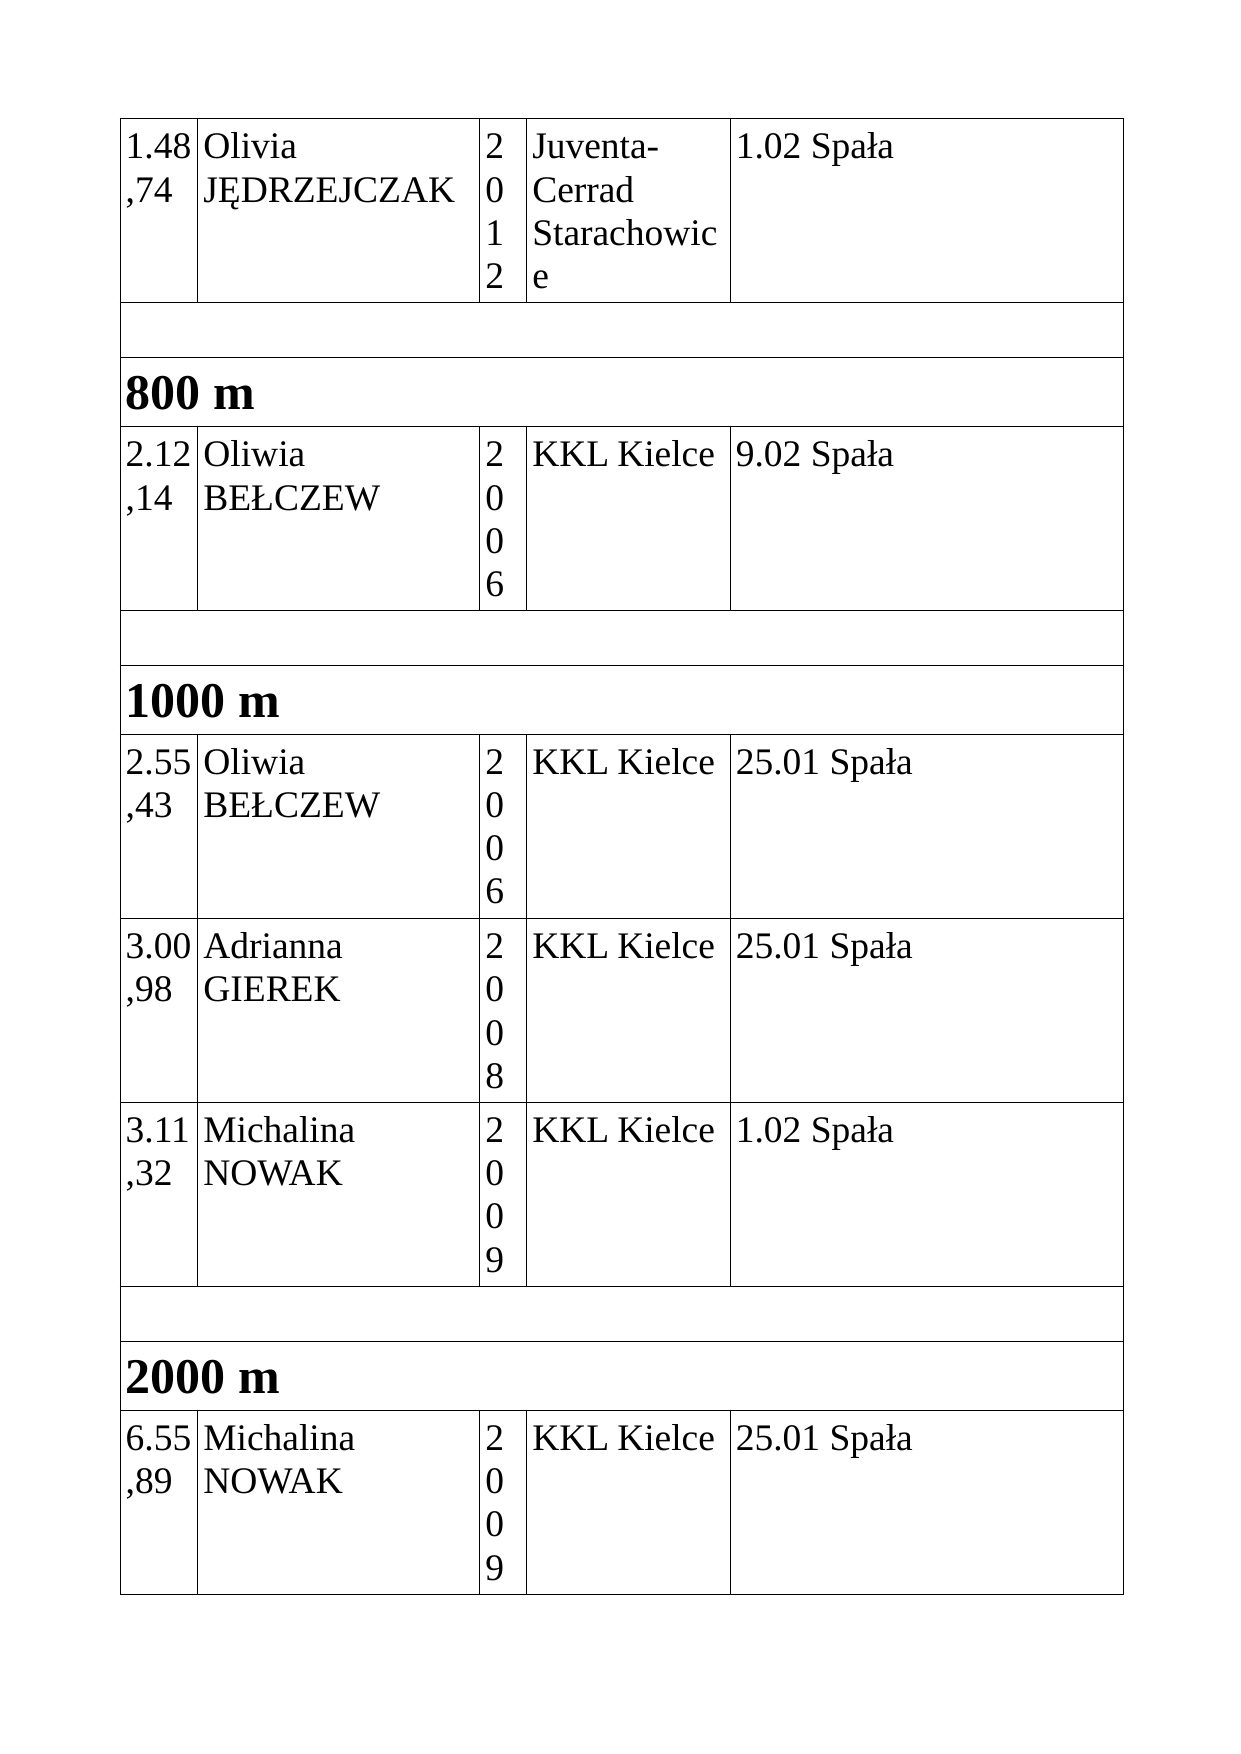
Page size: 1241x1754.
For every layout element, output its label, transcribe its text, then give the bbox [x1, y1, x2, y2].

table_cell KKL Kielce [527, 919, 730, 1102]
table_cell Olivia JĘDRZEJCZAK [198, 119, 479, 302]
table_cell 2006 [480, 427, 526, 610]
table_cell [121, 1287, 1123, 1341]
table_cell 25.01 Spała [731, 919, 1123, 1102]
table_cell KKL Kielce [527, 1103, 730, 1286]
table_cell 3.00,98 [121, 919, 197, 1102]
table_cell 2012 [480, 119, 526, 302]
table_cell KKL Kielce [527, 1411, 730, 1594]
table_cell 2009 [480, 1103, 526, 1286]
table_cell Juventa-Cerrad Starachowice [527, 119, 730, 302]
table_cell Adrianna GIEREK [198, 919, 479, 1102]
table_cell 1.48,74 [121, 119, 197, 302]
table_cell 25.01 Spała [731, 1411, 1123, 1594]
table_cell Oliwia BEŁCZEW [198, 735, 479, 918]
table_cell 800 m [121, 358, 1123, 426]
table_cell KKL Kielce [527, 735, 730, 918]
table_cell [121, 303, 1123, 357]
table_cell 2.55,43 [121, 735, 197, 918]
table_cell [121, 611, 1123, 665]
table_cell 2.12,14 [121, 427, 197, 610]
table_cell 2000 m [121, 1342, 1123, 1410]
table_cell Michalina NOWAK [198, 1103, 479, 1286]
table_cell 2009 [480, 1411, 526, 1594]
table_cell Oliwia BEŁCZEW [198, 427, 479, 610]
table_cell 1000 m [121, 666, 1123, 734]
table_cell 6.55,89 [121, 1411, 197, 1594]
table_cell 1.02 Spała [731, 119, 1123, 302]
table_cell Michalina NOWAK [198, 1411, 479, 1594]
table_cell KKL Kielce [527, 427, 730, 610]
table_cell 1.02 Spała [731, 1103, 1123, 1286]
table_cell 3.11,32 [121, 1103, 197, 1286]
table_cell 9.02 Spała [731, 427, 1123, 610]
table_cell 25.01 Spała [731, 735, 1123, 918]
table_cell 2006 [480, 735, 526, 918]
table_cell 2008 [480, 919, 526, 1102]
